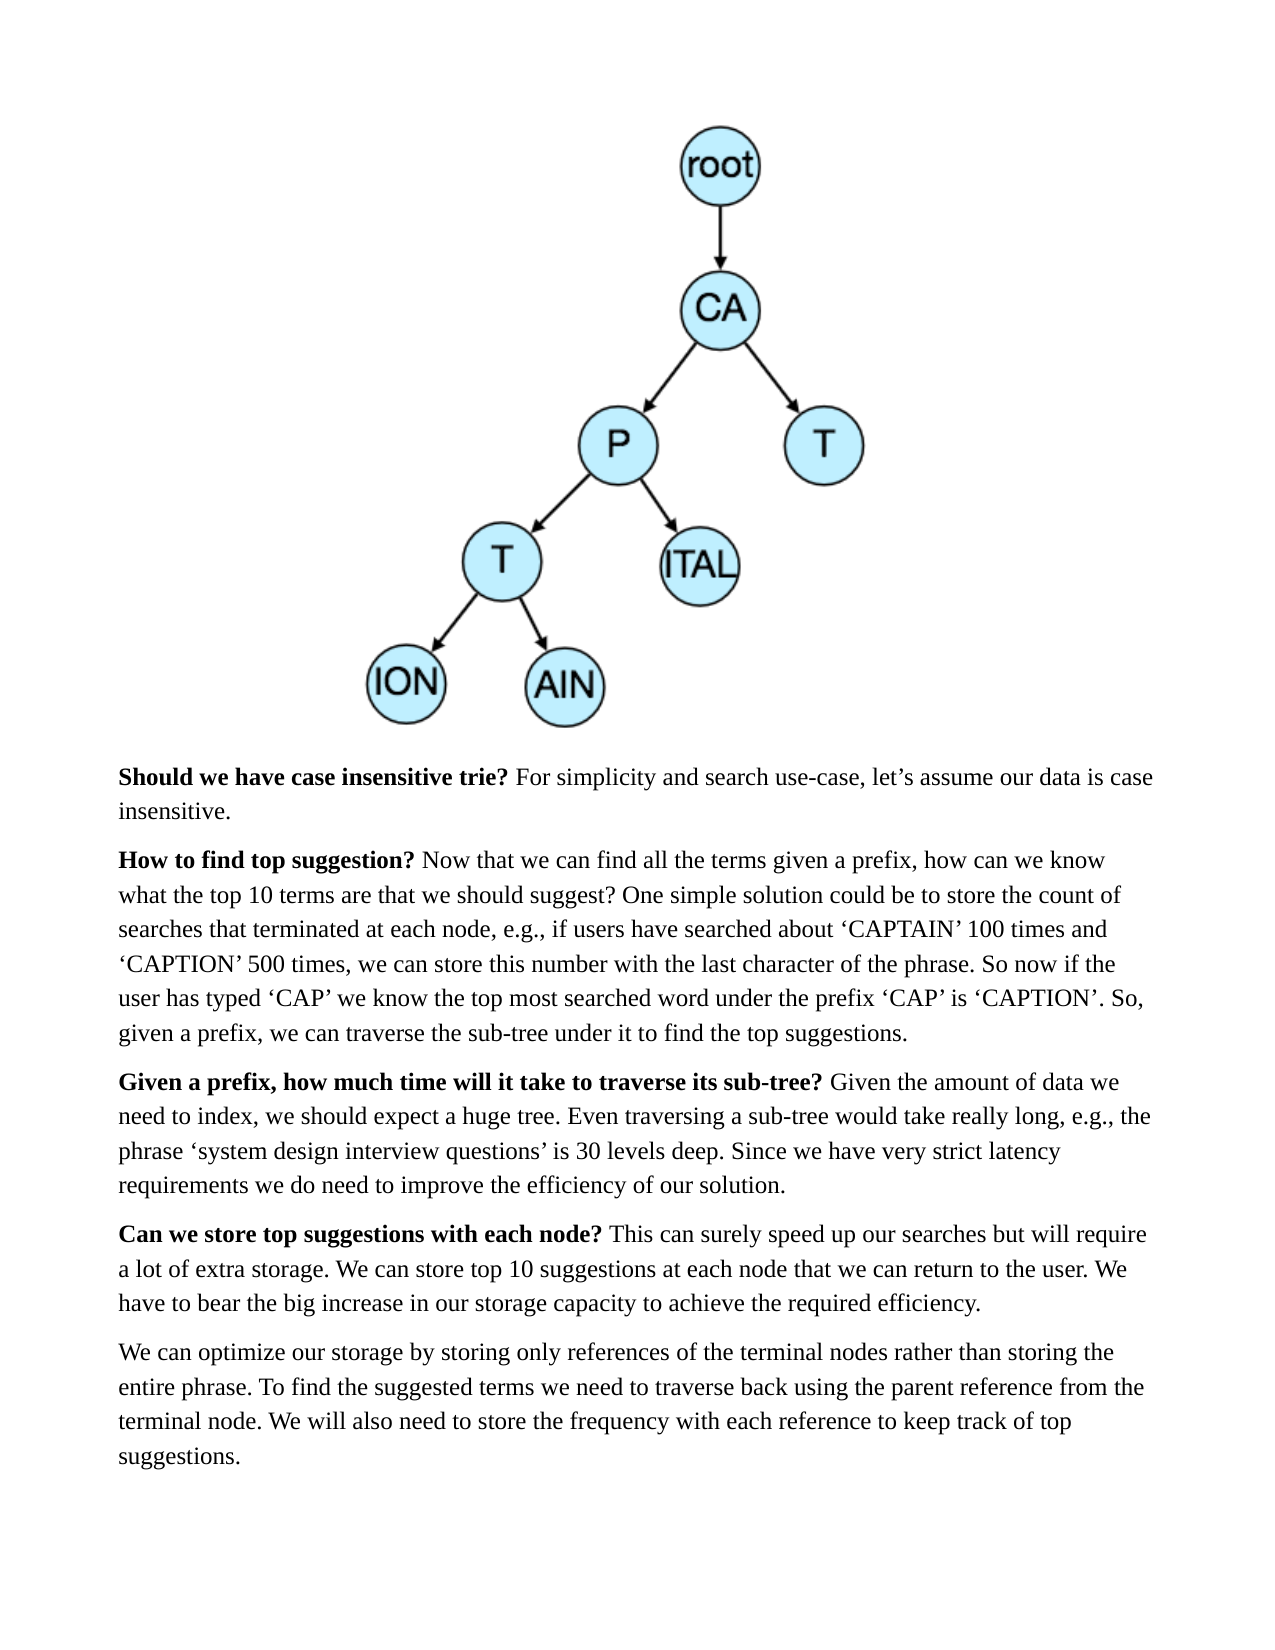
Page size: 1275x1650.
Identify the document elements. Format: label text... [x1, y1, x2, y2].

text Given a prefix, how much time will it take to traverse its sub-tree? Given the amount of data we need to index, we should expect a huge tree. Even traversing a sub-tree would take really long, e.g., the phrase ‘system design interview questions’ is 30 levels deep. Since we have very strict latency requirements we do need to improve the efficiency of our solution. [118, 1067, 1157, 1199]
text Should we have case insensitive trie? For simplicity and search use-case, let’s assume our data is case insensitive. [118, 762, 1157, 825]
picture [168, 118, 1107, 742]
text Can we store top suggestions with each node? This can surely speed up our searches but will require a lot of extra storage. We can store top 10 suggestions at each node that we can return to the user. We have to bear the big increase in our storage capacity to achieve the required efficiency. [118, 1219, 1157, 1317]
text How to find top suggestion? Now that we can find all the terms given a prefix, how can we know what the top 10 terms are that we should suggest? One simple solution could be to store the count of searches that terminated at each node, e.g., if users have searched about ‘CAPTAIN’ 100 times and ‘CAPTION’ 500 times, we can store this number with the last character of the phrase. So now if the user has typed ‘CAP’ we know the top most searched word under the prefix ‘CAP’ is ‘CAPTION’. So, given a prefix, we can traverse the sub-tree under it to find the top suggestions. [118, 845, 1157, 1047]
text We can optimize our storage by storing only references of the terminal nodes rather than storing the entire phrase. To find the suggested terms we need to traverse back using the parent reference from the terminal node. We will also need to store the frequency with each reference to keep track of top suggestions. [118, 1337, 1157, 1469]
